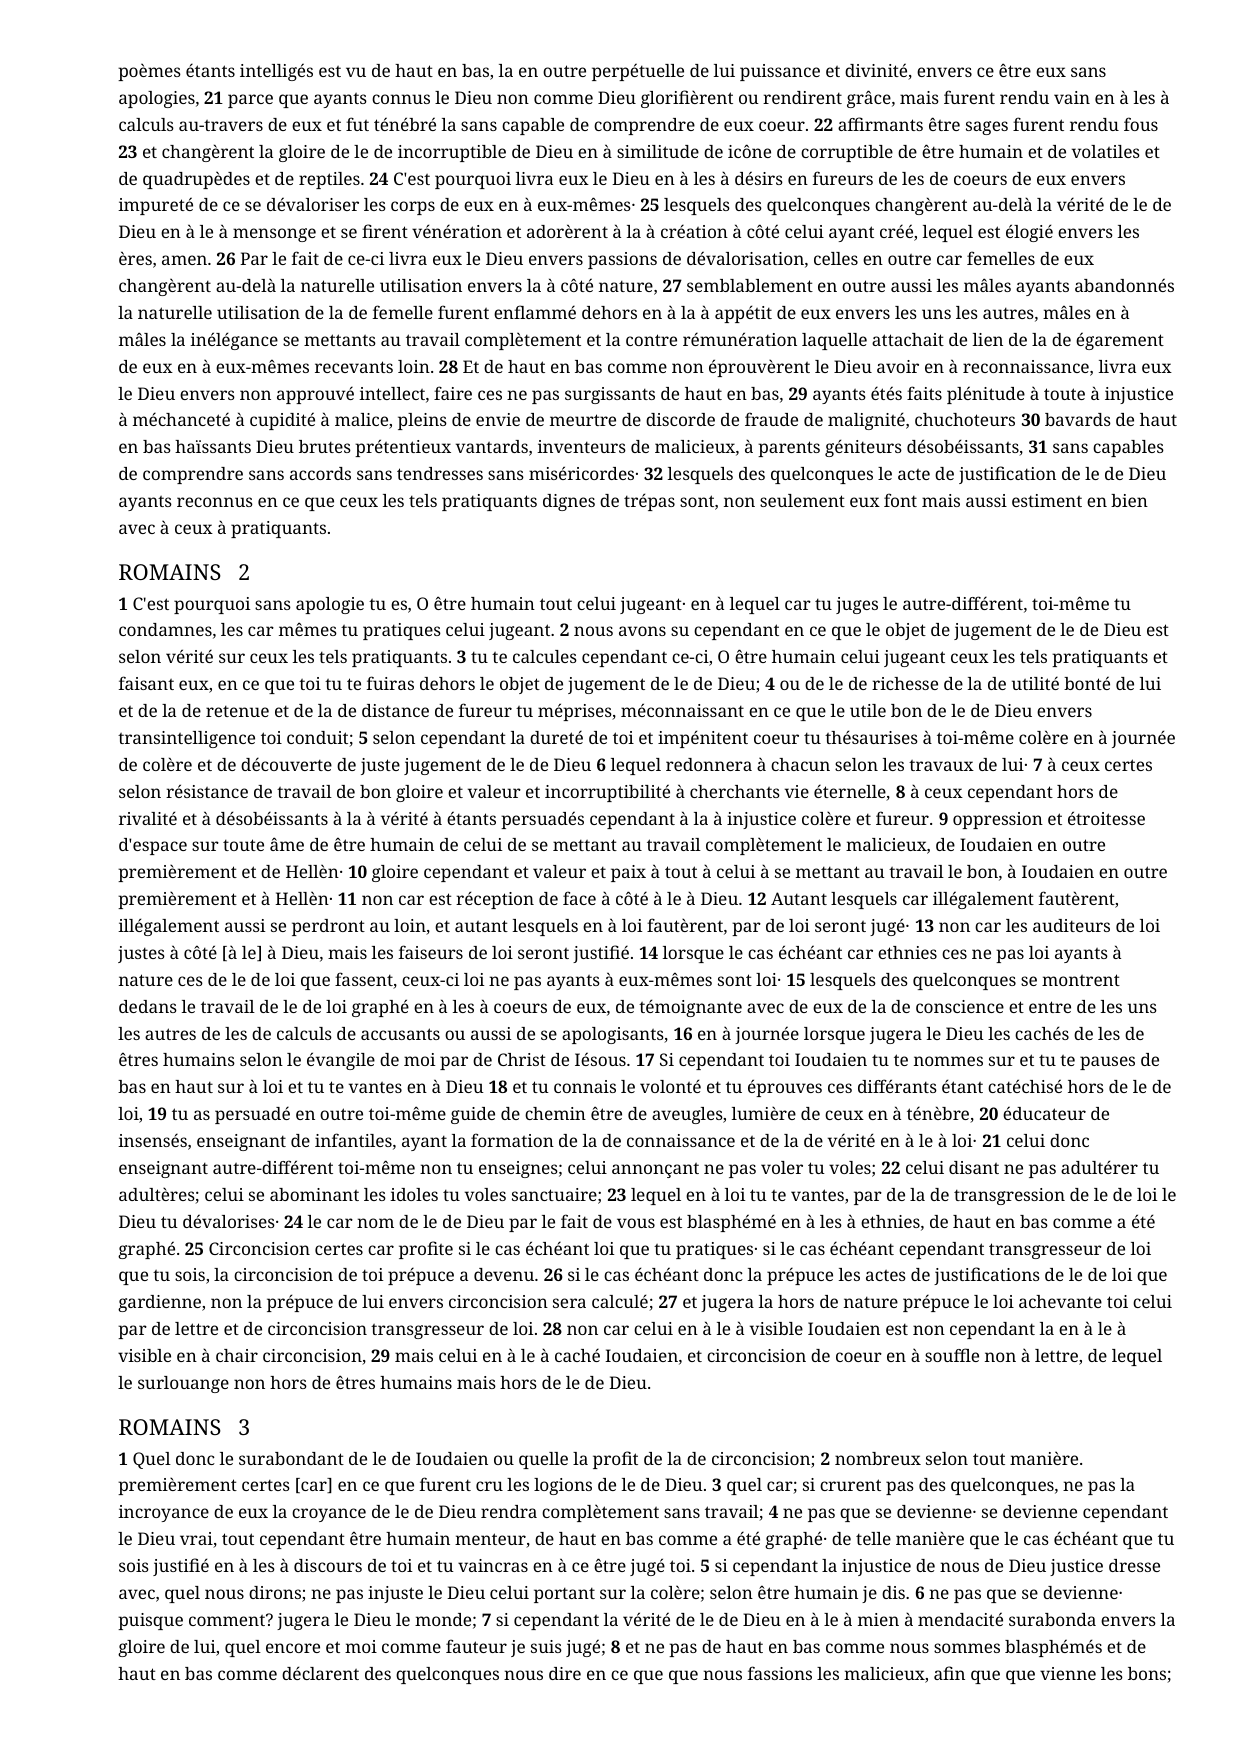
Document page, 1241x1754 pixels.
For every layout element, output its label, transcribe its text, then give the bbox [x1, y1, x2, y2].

text ROMAINS 3 [118, 1412, 1181, 1442]
text ROMAINS 2 [118, 557, 1181, 587]
text 1 C'est pourquoi sans apologie tu es, O être humain tout celui jugeant· en à lequel car tu juges le autre-différent, toi-même tu condamnes, les car mêmes tu pratiques celui jugeant. 2 nous avons su cependant en ce que le objet de jugement de le de Dieu est selon vérité sur ceux les tels pratiquants. 3 tu te calcules cependant ce-ci, O être humain celui jugeant ceux les tels pratiquants et faisant eux, en ce que toi tu te fuiras dehors le objet de jugement de le de Dieu; 4 ou de le de richesse de la de utilité bonté de lui et de la de retenue et de la de distance de fureur tu méprises, méconnaissant en ce que le utile bon de le de Dieu envers transintelligence toi conduit; 5 selon cependant la dureté de toi et impénitent coeur tu thésaurises à toi-même colère en à journée de colère et de découverte de juste jugement de le de Dieu 6 lequel redonnera à chacun selon les travaux de lui· 7 à ceux certes selon résistance de travail de bon gloire et valeur et incorruptibilité à cherchants vie éternelle, 8 à ceux cependant hors de rivalité et à désobéissants à la à vérité à étants persuadés cependant à la à injustice colère et fureur. 9 oppression et étroitesse d'espace sur toute âme de être humain de celui de se mettant au travail complètement le malicieux, de Ioudaien en outre premièrement et de Hellèn· 10 gloire cependant et valeur et paix à tout à celui à se mettant au travail le bon, à Ioudaien en outre premièrement et à Hellèn· 11 non car est réception de face à côté à le à Dieu. 12 Autant lesquels car illégalement fautèrent, illégalement aussi se perdront au loin, et autant lesquels en à loi fautèrent, par de loi seront jugé· 13 non car les auditeurs de loi justes à côté [à le] à Dieu, mais les faiseurs de loi seront justifié. 14 lorsque le cas échéant car ethnies ces ne pas loi ayants à nature ces de le de loi que fassent, ceux-ci loi ne pas ayants à eux-mêmes sont loi· 15 lesquels des quelconques se montrent dedans le travail de le de loi graphé en à les à coeurs de eux, de témoignante avec de eux de la de conscience et entre de les uns les autres de les de calculs de accusants ou aussi de se apologisants, 16 en à journée lorsque jugera le Dieu les cachés de les de êtres humains selon le évangile de moi par de Christ de Iésous. 17 Si cependant toi Ioudaien tu te nommes sur et tu te pauses de bas en haut sur à loi et tu te vantes en à Dieu 18 et tu connais le volonté et tu éprouves ces différants étant catéchisé hors de le de loi, 19 tu as persuadé en outre toi-même guide de chemin être de aveugles, lumière de ceux en à ténèbre, 20 éducateur de insensés, enseignant de infantiles, ayant la formation de la de connaissance et de la de vérité en à le à loi· 21 celui donc enseignant autre-différent toi-même non tu enseignes; celui annonçant ne pas voler tu voles; 22 celui disant ne pas adultérer tu adultères; celui se abominant les idoles tu voles sanctuaire; 23 lequel en à loi tu te vantes, par de la de transgression de le de loi le Dieu tu dévalorises· 24 le car nom de le de Dieu par le fait de vous est blasphémé en à les à ethnies, de haut en bas comme a été graphé. 25 Circoncision certes car profite si le cas échéant loi que tu pratiques· si le cas échéant cependant transgresseur de loi que tu sois, la circoncision de toi prépuce a devenu. 26 si le cas échéant donc la prépuce les actes de justifications de le de loi que gardienne, non la prépuce de lui envers circoncision sera calculé; 27 et jugera la hors de nature prépuce le loi achevante toi celui par de lettre et de circoncision transgresseur de loi. 28 non car celui en à le à visible Ioudaien est non cependant la en à le à visible en à chair circoncision, 29 mais celui en à le à caché Ioudaien, et circoncision de coeur en à souffle non à lettre, de lequel le surlouange non hors de êtres humains mais hors de le de Dieu. [118, 592, 1181, 1394]
text 1 Quel donc le surabondant de le de Ioudaien ou quelle la profit de la de circoncision; 2 nombreux selon tout manière. premièrement certes [car] en ce que furent cru les logions de le de Dieu. 3 quel car; si crurent pas des quelconques, ne pas la incroyance de eux la croyance de le de Dieu rendra complètement sans travail; 4 ne pas que se devienne· se devienne cependant le Dieu vrai, tout cependant être humain menteur, de haut en bas comme a été graphé· de telle manière que le cas échéant que tu sois justifié en à les à discours de toi et tu vaincras en à ce être jugé toi. 5 si cependant la injustice de nous de Dieu justice dresse avec, quel nous dirons; ne pas injuste le Dieu celui portant sur la colère; selon être humain je dis. 6 ne pas que se devienne· puisque comment? jugera le Dieu le monde; 7 si cependant la vérité de le de Dieu en à le à mien à mendacité surabonda envers la gloire de lui, quel encore et moi comme fauteur je suis jugé; 8 et ne pas de haut en bas comme nous sommes blasphémés et de haut en bas comme déclarent des quelconques nous dire en ce que que nous fassions les malicieux, afin que que vienne les bons; [118, 1447, 1181, 1685]
text poèmes étants intelligés est vu de haut en bas, la en outre perpétuelle de lui puissance et divinité, envers ce être eux sans apologies, 21 parce que ayants connus le Dieu non comme Dieu glorifièrent ou rendirent grâce, mais furent rendu vain en à les à calculs au-travers de eux et fut ténébré la sans capable de comprendre de eux coeur. 22 affirmants être sages furent rendu fous 23 et changèrent la gloire de le de incorruptible de Dieu en à similitude de icône de corruptible de être humain et de volatiles et de quadrupèdes et de reptiles. 24 C'est pourquoi livra eux le Dieu en à les à désirs en fureurs de les de coeurs de eux envers impureté de ce se dévaloriser les corps de eux en à eux-mêmes· 25 lesquels des quelconques changèrent au-delà la vérité de le de Dieu en à le à mensonge et se firent vénération et adorèrent à la à création à côté celui ayant créé, lequel est élogié envers les ères, amen. 26 Par le fait de ce-ci livra eux le Dieu envers passions de dévalorisation, celles en outre car femelles de eux changèrent au-delà la naturelle utilisation envers la à côté nature, 27 semblablement en outre aussi les mâles ayants abandonnés la naturelle utilisation de la de femelle furent enflammé dehors en à la à appétit de eux envers les uns les autres, mâles en à mâles la inélégance se mettants au travail complètement et la contre rémunération laquelle attachait de lien de la de égarement de eux en à eux-mêmes recevants loin. 28 Et de haut en bas comme non éprouvèrent le Dieu avoir en à reconnaissance, livra eux le Dieu envers non approuvé intellect, faire ces ne pas surgissants de haut en bas, 29 ayants étés faits plénitude à toute à injustice à méchanceté à cupidité à malice, pleins de envie de meurtre de discorde de fraude de malignité, chuchoteurs 30 bavards de haut en bas haïssants Dieu brutes prétentieux vantards, inventeurs de malicieux, à parents géniteurs désobéissants, 31 sans capables de comprendre sans accords sans tendresses sans miséricordes· 32 lesquels des quelconques le acte de justification de le de Dieu ayants reconnus en ce que ceux les tels pratiquants dignes de trépas sont, non seulement eux font mais aussi estiment en bien avec à ceux à pratiquants. [118, 59, 1181, 539]
